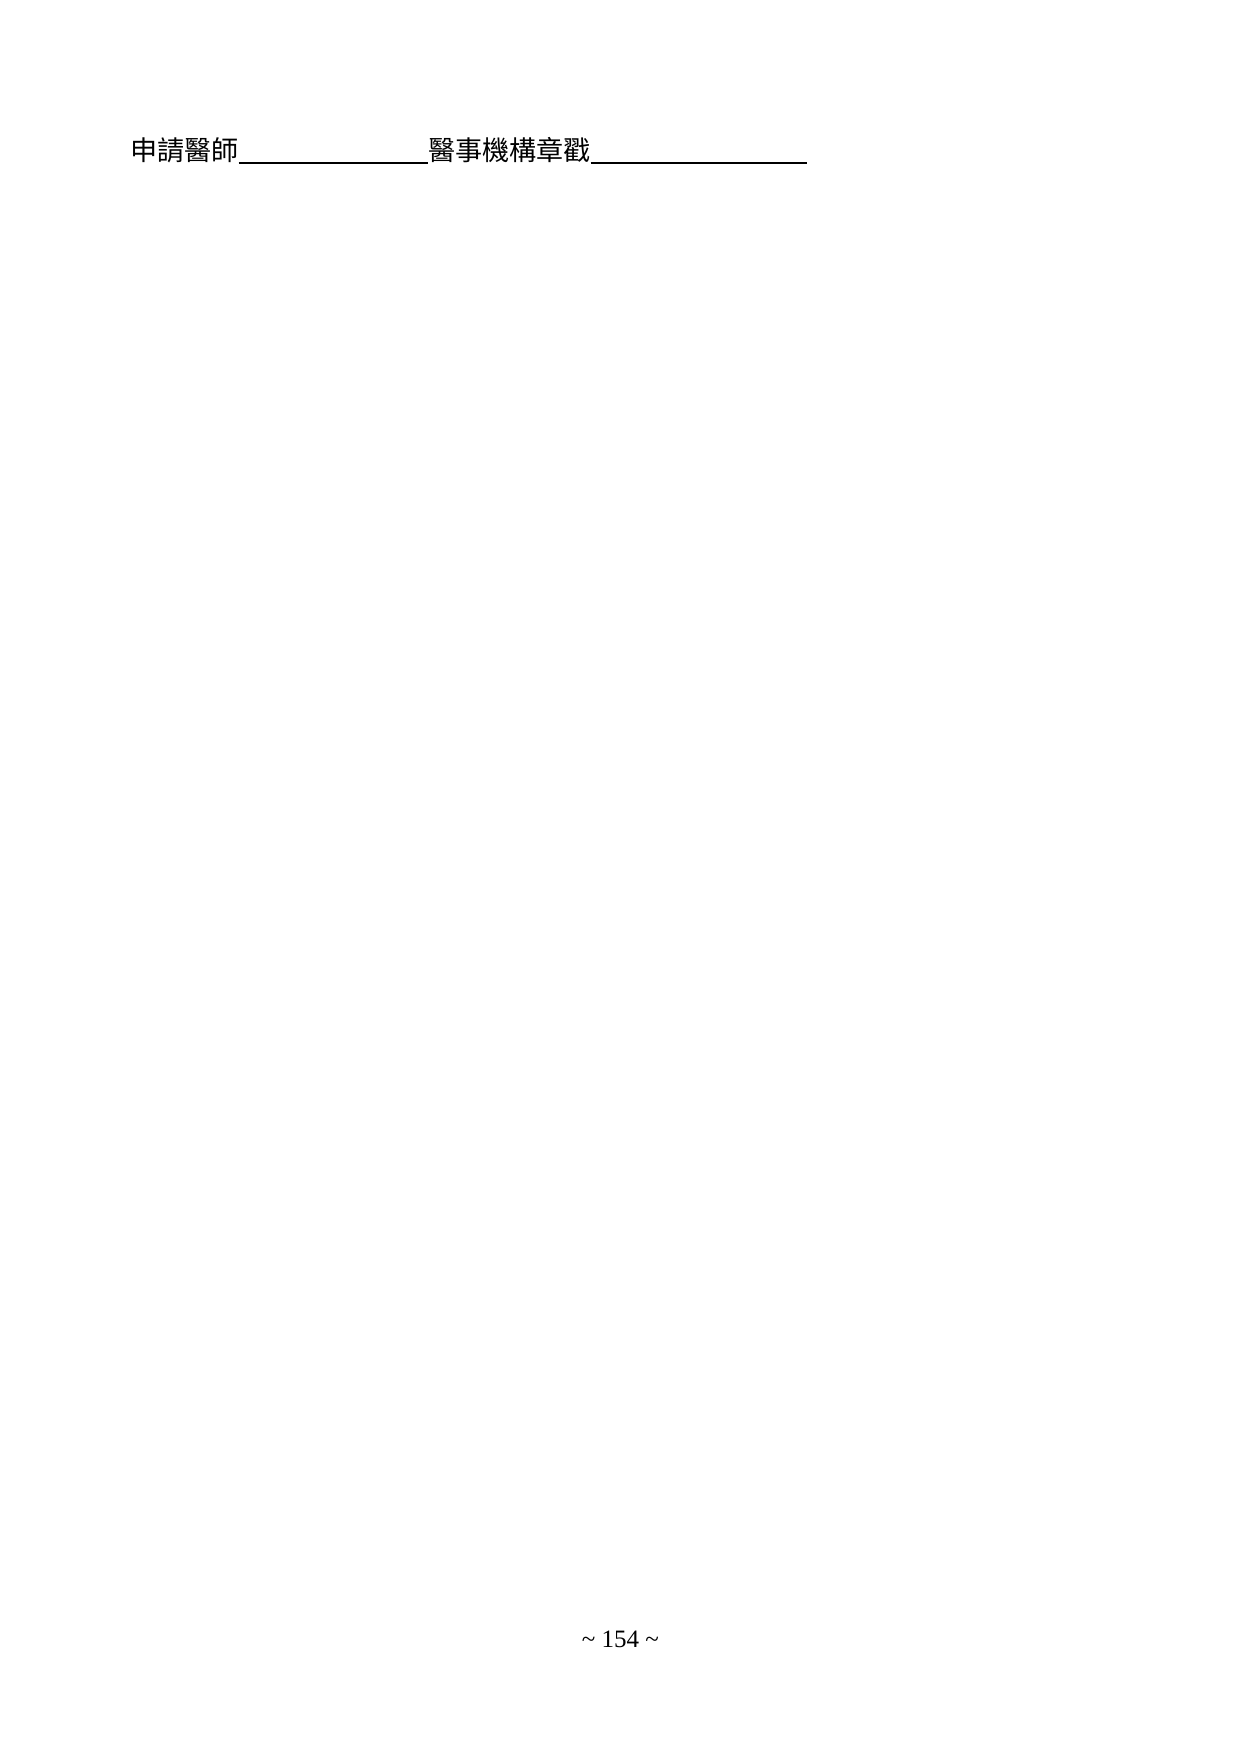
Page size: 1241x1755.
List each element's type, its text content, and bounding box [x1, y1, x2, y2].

text 申請醫師 醫事機構章戳 [130, 106, 1110, 169]
